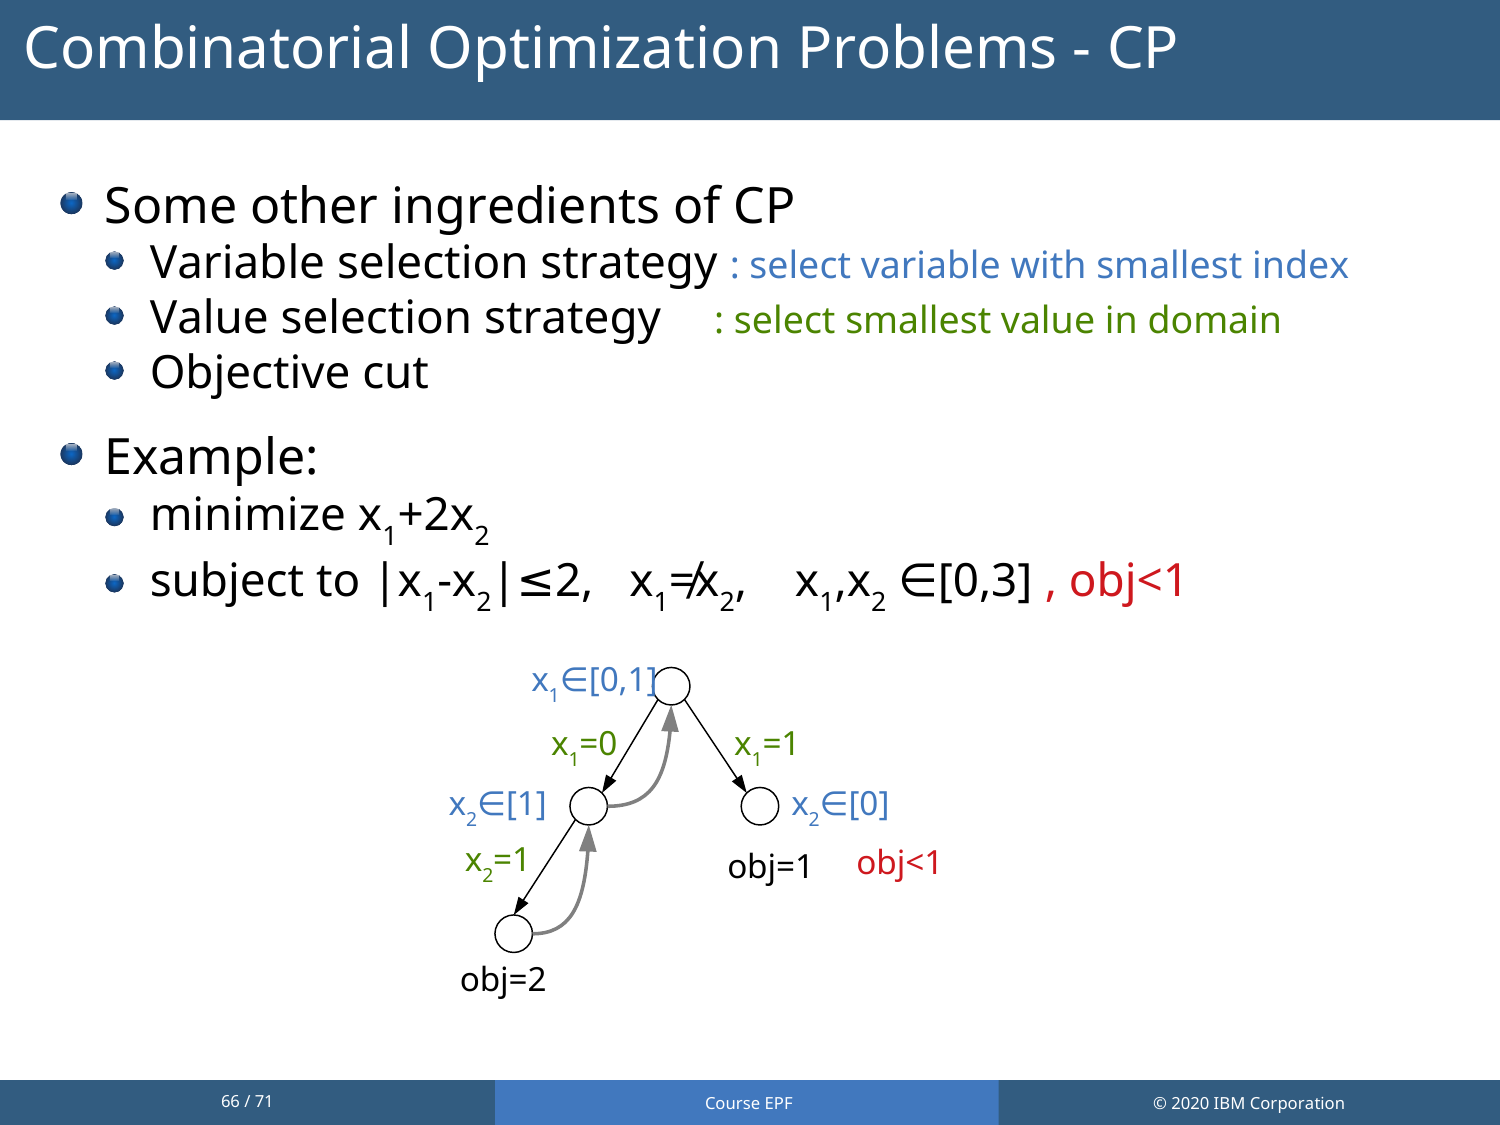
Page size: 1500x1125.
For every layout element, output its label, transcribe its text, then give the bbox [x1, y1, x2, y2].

title Combinatorial Optimization Problems - CP [0, 0, 1500, 121]
text_box [741, 787, 776, 826]
text_box obj=1 [712, 837, 858, 893]
text_box x1=0 [536, 715, 644, 785]
text_box [494, 915, 533, 950]
text_box x2∈[0] [776, 775, 972, 838]
text_box obj<1 [858, 834, 987, 889]
list Some other ingredients of CP Variable selection strategy : select variable with smallest index Value selection strategy : select smallest value in domain Objective cut Example: minimize x1+2x2 subject to |x1-x2|≤2, x1≠x2, x1,x2 ∈[0,3] , obj<1 [45, 165, 1441, 1036]
text_box x2=1 [450, 831, 558, 901]
text_box x1=1 [719, 715, 827, 785]
text_box x1∈[0,1] [516, 650, 712, 714]
text_box x2∈[1] [433, 774, 629, 838]
text_box obj=2 [445, 950, 590, 1006]
